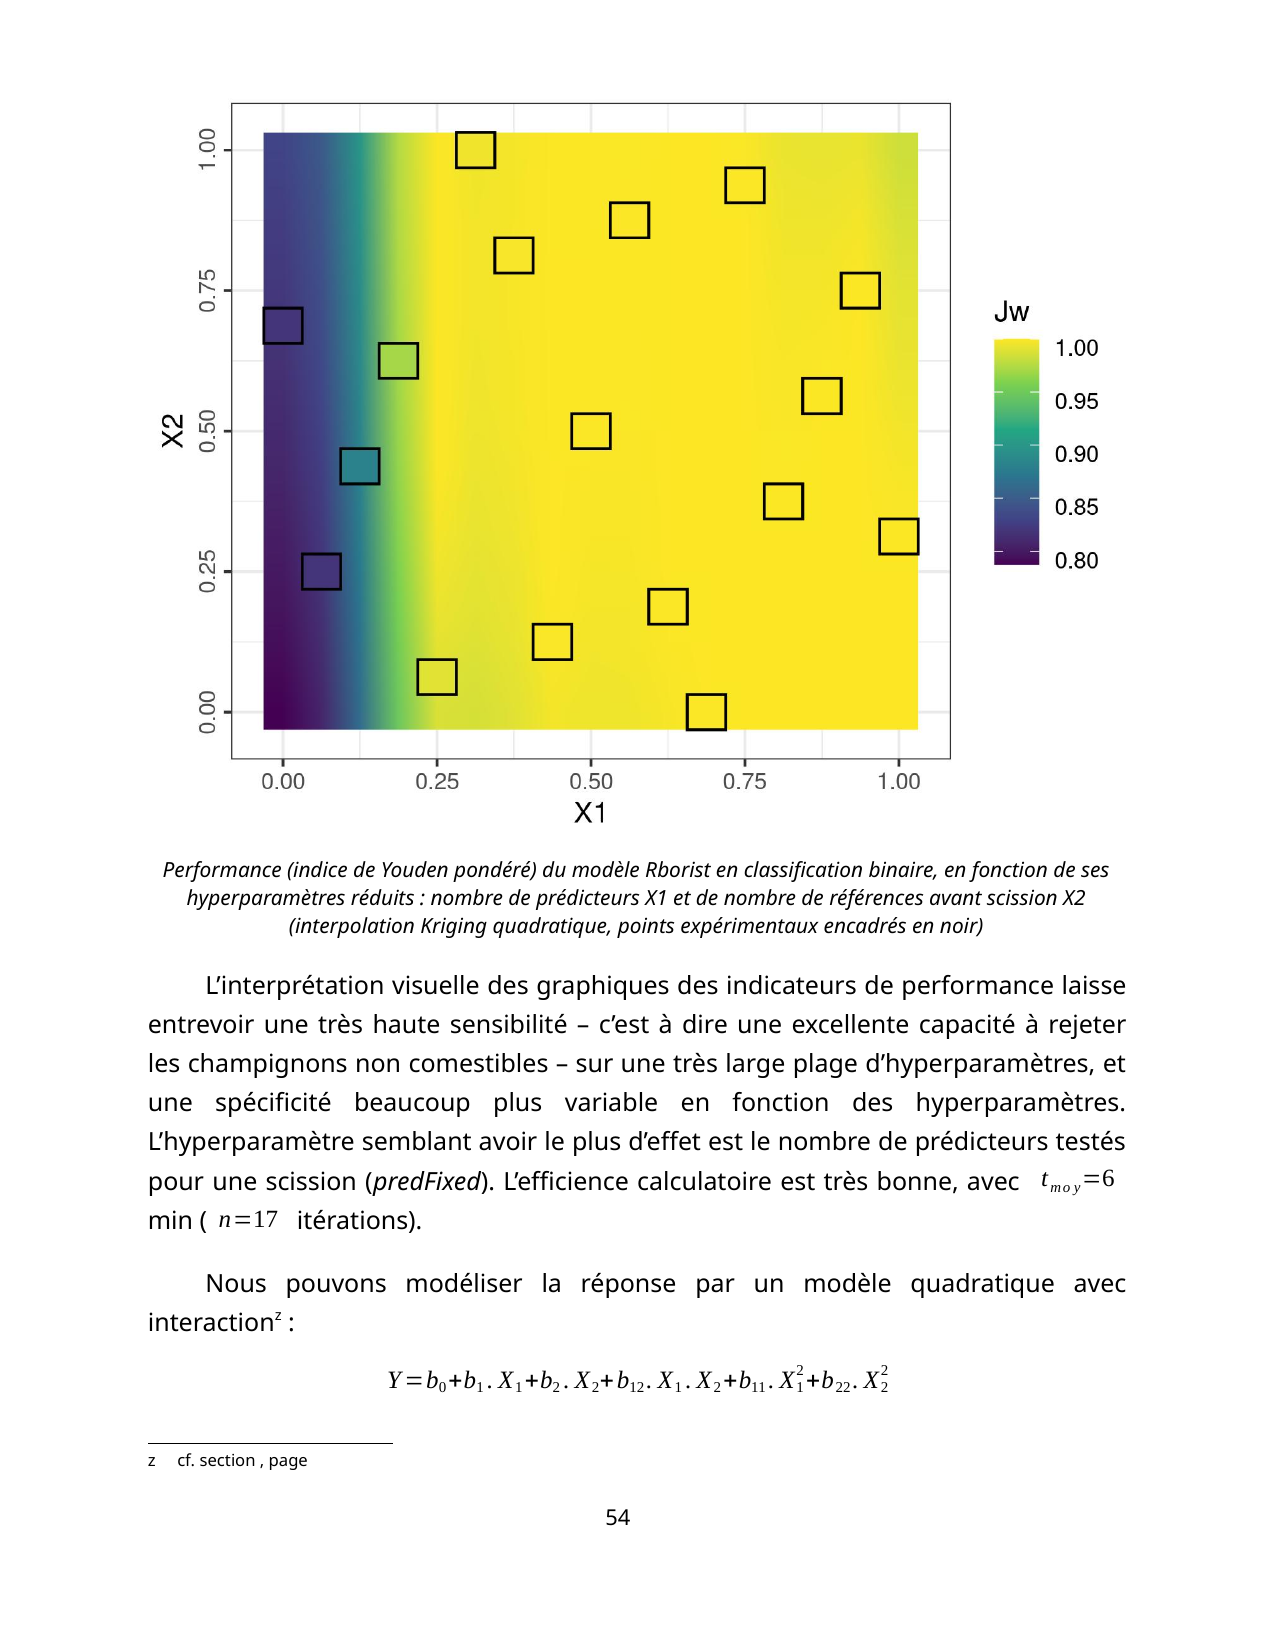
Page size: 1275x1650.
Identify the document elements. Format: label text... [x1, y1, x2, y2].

text Performance (indice de Youden pondéré) du modèle Rborist en classification binaire, en fonction de ses hyperparamètres réduits : nombre de prédicteurs X1 et de nombre de références avant scission X2 (interpolation Kriging quadratique, points expérimentaux encadrés en noir) [148, 855, 1127, 940]
text L’interprétation visuelle des graphiques des indicateurs de performance laisse entrevoir une très haute sensibilité – c’est à dire une excellente capacité à rejeter les champignons non comestibles – sur une très large plage d’hyperparamètres, et une spécificité beaucoup plus variable en fonction des hyperparamètres. L’hyperparamètre semblant avoir le plus d’effet est le nombre de prédicteurs testés pour une scission (predFixed). L’efficience calculatoire est très bonne, avec min ( itérations). [148, 967, 1127, 1236]
picture [147, 88, 1128, 843]
text Nous pouvons modéliser la réponse par un modèle quadratique avec interaction : [148, 1265, 1127, 1338]
text cf. section , page [148, 1449, 1127, 1472]
